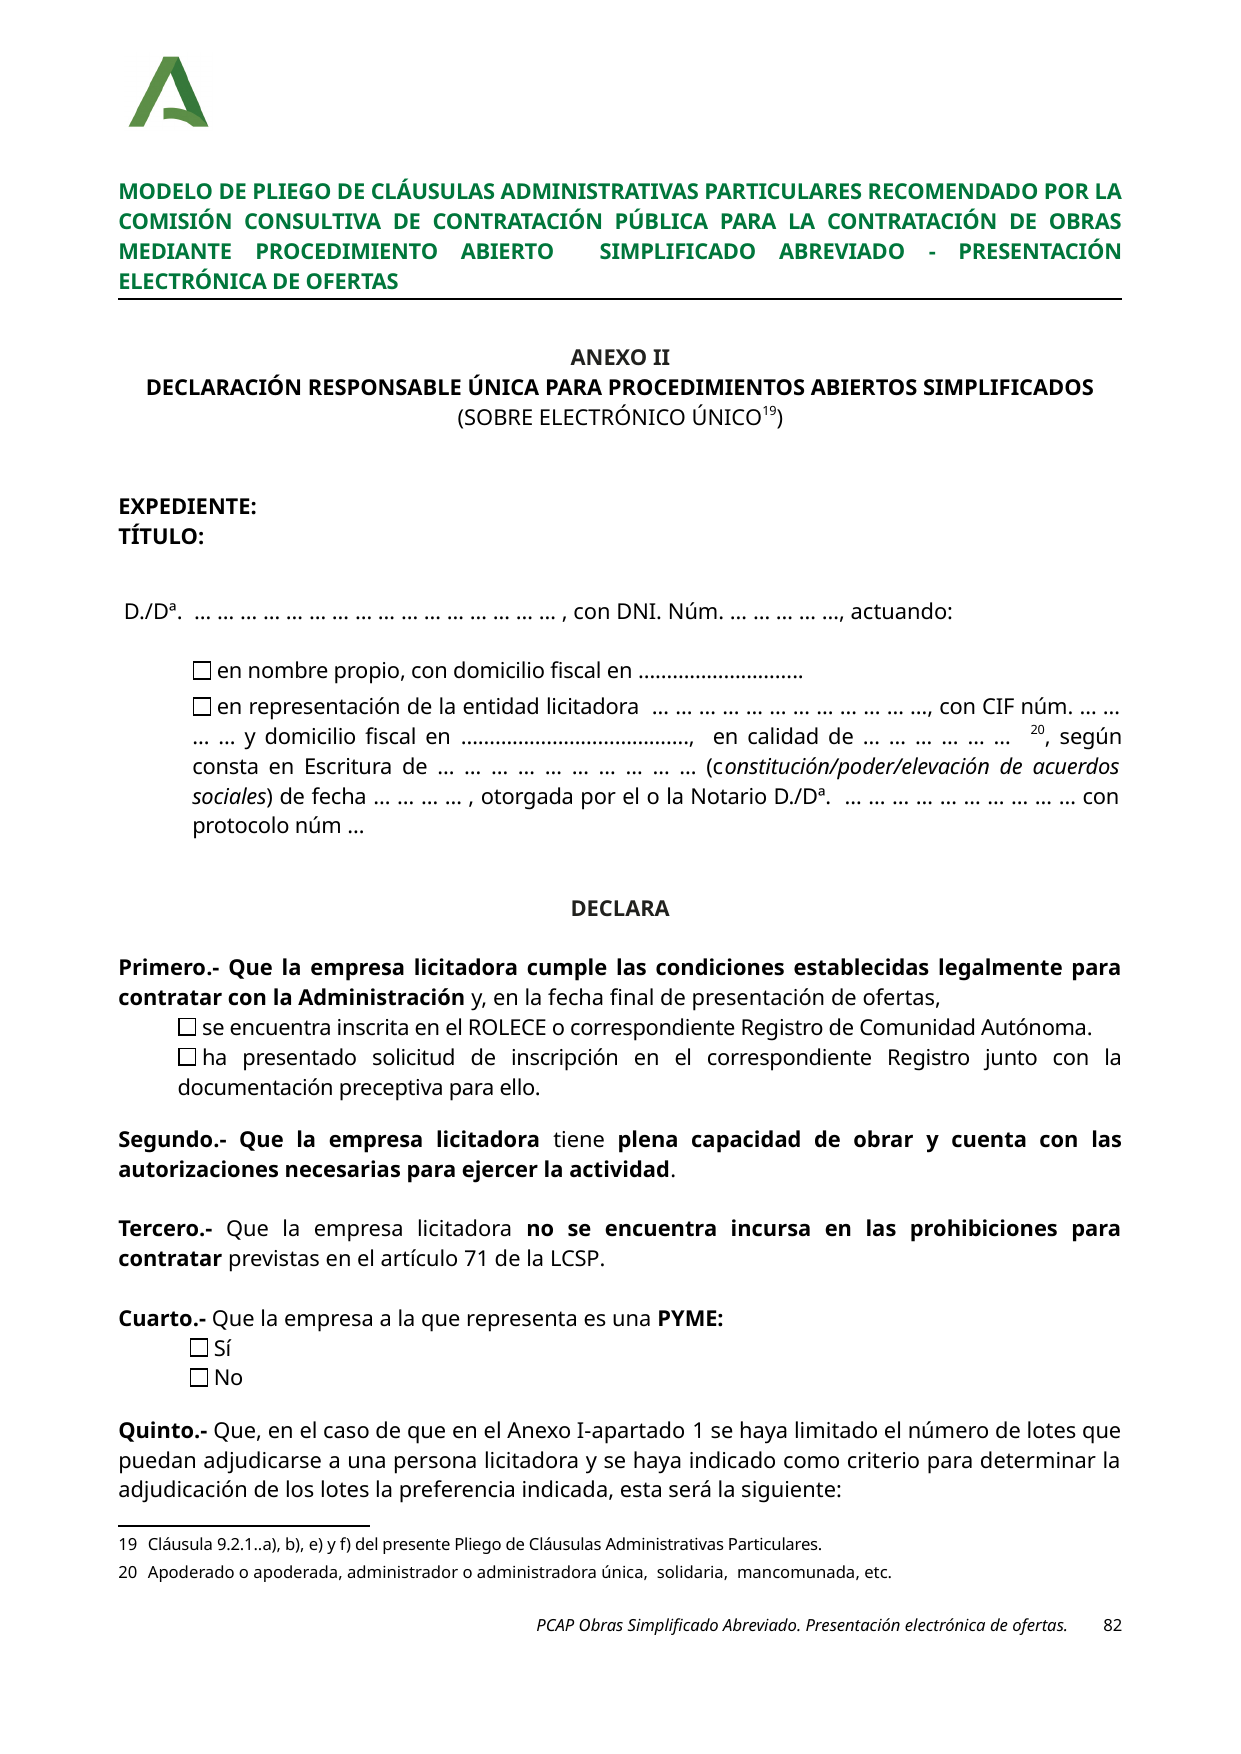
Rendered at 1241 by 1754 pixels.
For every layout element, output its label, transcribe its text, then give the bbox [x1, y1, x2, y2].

text ANEXO II [118, 342, 1122, 372]
text DECLARACIÓN RESPONSABLE ÚNICA PARA PROCEDIMIENTOS ABIERTOS SIMPLIFICADOS [118, 372, 1122, 402]
list Primero.- Que la empresa licitadora cumple las condiciones establecidas legalmente para contratar con la Administración y, en la fecha final de presentación de ofertas, [118, 952, 1122, 1012]
text Segundo.- Que la empresa licitadora tiene plena capacidad de obrar y cuenta con las autorizaciones necesarias para ejercer la actividad. [118, 1124, 1122, 1184]
text en nombre propio, con domicilio fiscal en ……………………….. [192, 656, 1122, 685]
text DECLARA [118, 893, 1122, 923]
text EXPEDIENTE: [118, 491, 1122, 521]
text TÍTULO: [118, 521, 1122, 551]
text No [189, 1362, 1122, 1392]
text (SOBRE ELECTRÓNICO ÚNICO) [118, 402, 1122, 431]
text MODELO DE PLIEGO DE CLÁUSULAS ADMINISTRATIVAS PARTICULARES RECOMENDADO POR LA COMISIÓN CONSULTIVA DE CONTRATACIÓN PÚBLICA PARA LA CONTRATACIÓN DE OBRAS MEDIANTE PROCEDIMIENTO ABIERTO SIMPLIFICADO ABREVIADO - PRESENTACIÓN ELECTRÓNICA DE OFERTAS [118, 176, 1122, 298]
text Quinto.- Que, en el caso de que en el Anexo I-apartado 1 se haya limitado el número de lotes que puedan adjudicarse a una persona licitadora y se haya indicado como criterio para determinar la adjudicación de los lotes la preferencia indicada, esta será la siguiente: [118, 1415, 1122, 1504]
text Apoderado o apoderada, administrador o administradora única, solidaria, mancomunada, etc. [118, 1561, 1122, 1584]
text Tercero.- Que la empresa licitadora no se encuentra incursa en las prohibiciones para contratar previstas en el artículo 71 de la LCSP. [118, 1213, 1122, 1273]
text Sí [189, 1333, 1122, 1362]
text D./Dª. … … … … … … … … … … … … … … … … , con DNI. Núm. … … … … …, actuando: [118, 596, 1122, 626]
text en representación de la entidad licitadora … … … … … … … … … … … …, con CIF núm. … … … … y domicilio fiscal en …………………………………., en calidad de … … … … … … , según consta en Escritura de … … … … … … … … … … (constitución/poder/elevación de acuerdos sociales) de fecha … … … … , otorgada por el o la Notario D./Dª. … … … … … … … … … … con protocolo núm … [192, 691, 1122, 840]
text Cláusula 9.2.1..a), b), e) y f) del presente Pliego de Cláusulas Administrativas Particulares. [118, 1532, 1122, 1555]
list ha presentado solicitud de inscripción en el correspondiente Registro junto con la documentación preceptiva para ello. [177, 1042, 1122, 1101]
picture [124, 52, 213, 131]
list se encuentra inscrita en el ROLECE o correspondiente Registro de Comunidad Autónoma. [177, 1012, 1122, 1042]
text Cuarto.- Que la empresa a la que representa es una PYME: [118, 1303, 1122, 1333]
